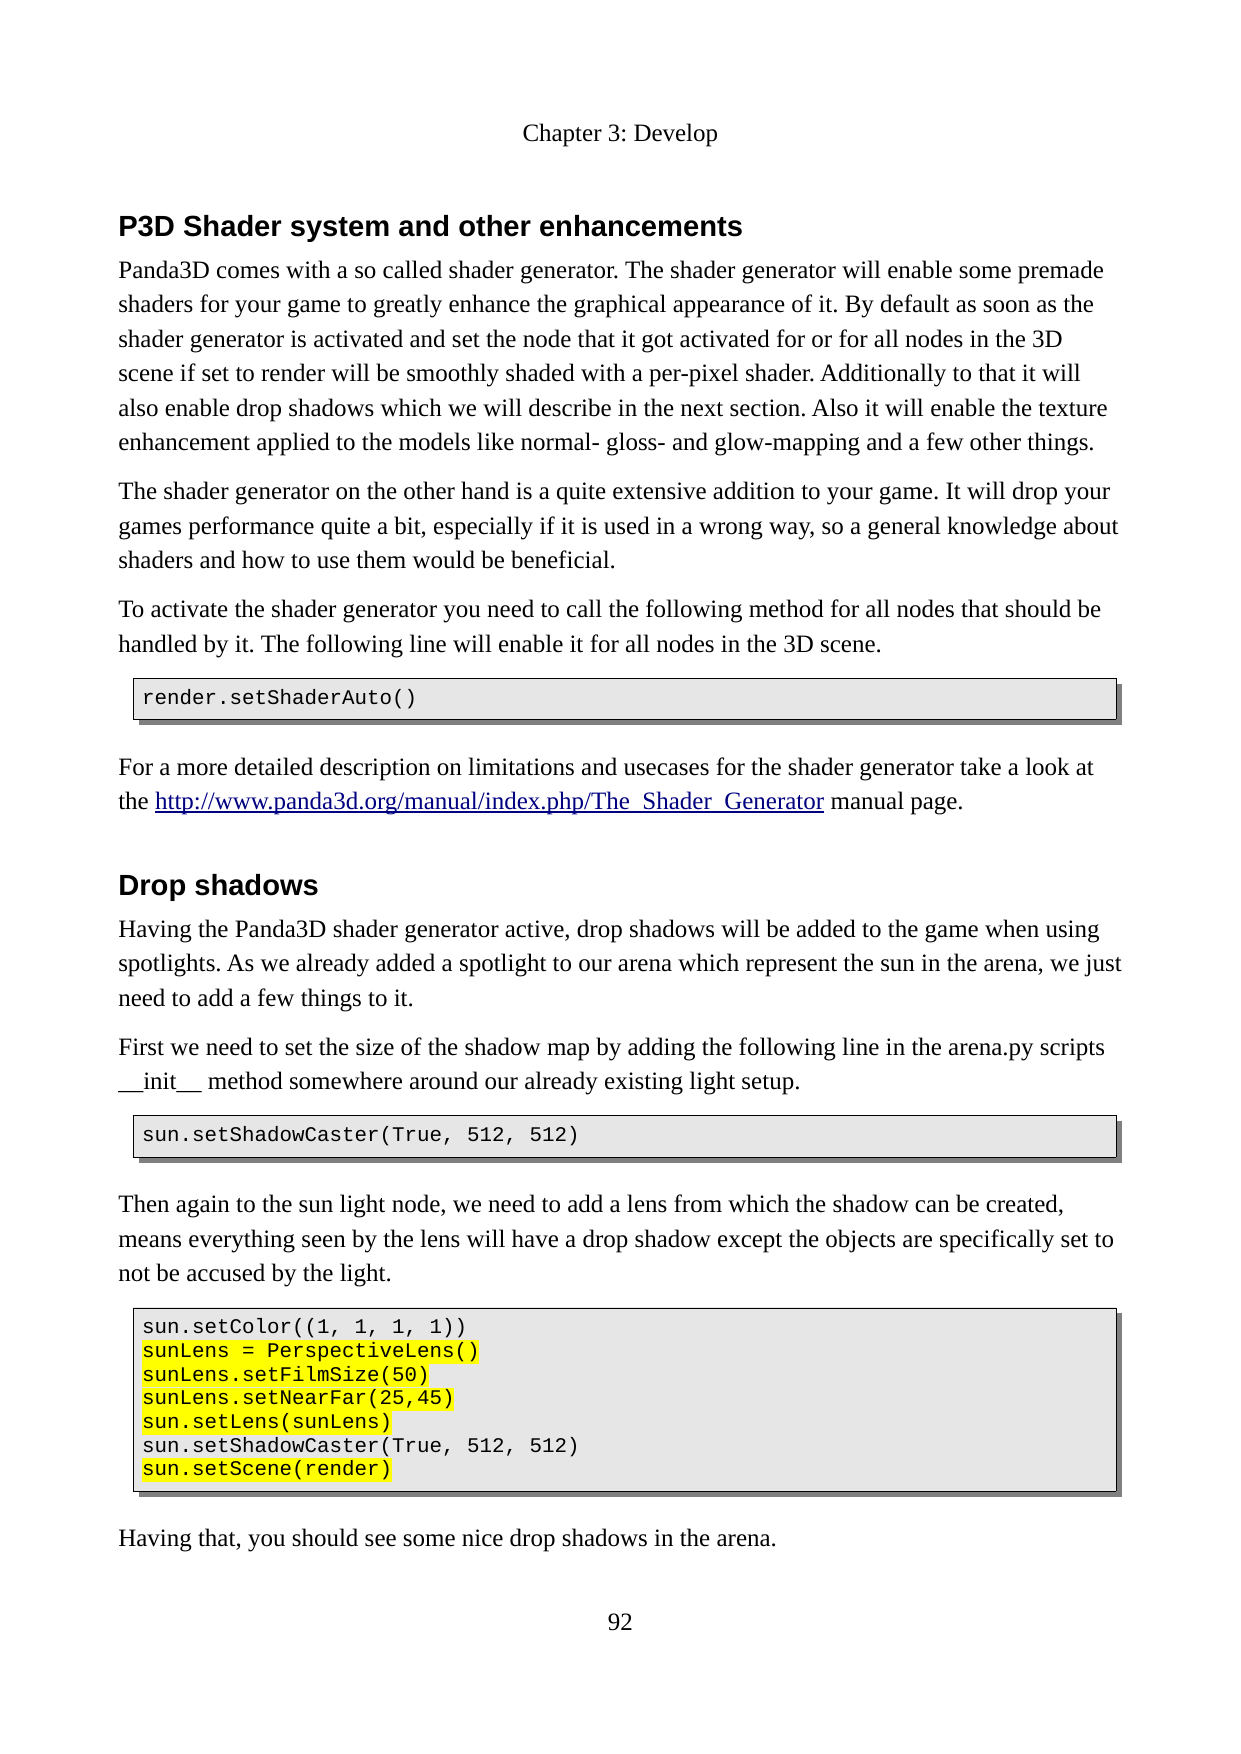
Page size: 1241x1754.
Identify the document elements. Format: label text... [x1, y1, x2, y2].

text To activate the shader generator you need to call the following method for all nodes that should be handled by it. The following line will enable it for all nodes in the 3D scene. [118, 594, 1122, 657]
text For a more detailed description on limitations and usecases for the shader generator take a look at the http://www.panda3d.org/manual/index.php/The_Shader_Generator manual page. [118, 752, 1122, 815]
text sun.setLens(sunLens) [134, 1402, 1116, 1426]
text sunLens.setFilmSize(50) [134, 1355, 1116, 1378]
text sunLens = PerspectiveLens() [134, 1331, 1116, 1355]
text First we need to set the size of the shadow map by adding the following line in the arena.py scripts __init__ method somewhere around our already existing light setup. [118, 1032, 1122, 1095]
text Having that, you should see some nice drop shadows in the arena. [118, 1523, 1122, 1552]
text render.setShaderAuto() [134, 679, 1116, 719]
text Then again to the sun light node, we need to add a lens from which the shadow can be created, means everything seen by the lens will have a drop shadow except the objects are specifically set to not be accused by the light. [118, 1189, 1122, 1287]
text sun.setShadowCaster(True, 512, 512) [134, 1426, 1116, 1449]
subtitle P3D Shader system and other enhancements [118, 209, 1122, 242]
text sun.setColor((1, 1, 1, 1)) [134, 1309, 1116, 1331]
text Having the Panda3D shader generator active, drop shadows will be added to the game when using spotlights. As we already added a spotlight to our arena which represent the sun in the arena, we just need to add a few things to it. [118, 914, 1122, 1012]
text sun.setShadowCaster(True, 512, 512) [134, 1116, 1116, 1157]
text sun.setScene(render) [134, 1449, 1116, 1491]
subtitle Drop shadows [118, 868, 1122, 901]
text sunLens.setNearFar(25,45) [134, 1378, 1116, 1402]
text The shader generator on the other hand is a quite extensive addition to your game. It will drop your games performance quite a bit, especially if it is used in a wrong way, so a general knowledge about shaders and how to use them would be beneficial. [118, 476, 1122, 574]
text Panda3D comes with a so called shader generator. The shader generator will enable some premade shaders for your game to greatly enhance the graphical appearance of it. By default as soon as the shader generator is activated and set the node that it got activated for or for all nodes in the 3D scene if set to render will be smoothly shaded with a per-pixel shader. Additionally to that it will also enable drop shadows which we will describe in the next section. Also it will enable the texture enhancement applied to the models like normal- gloss- and glow-mapping and a few other things. [118, 255, 1122, 456]
